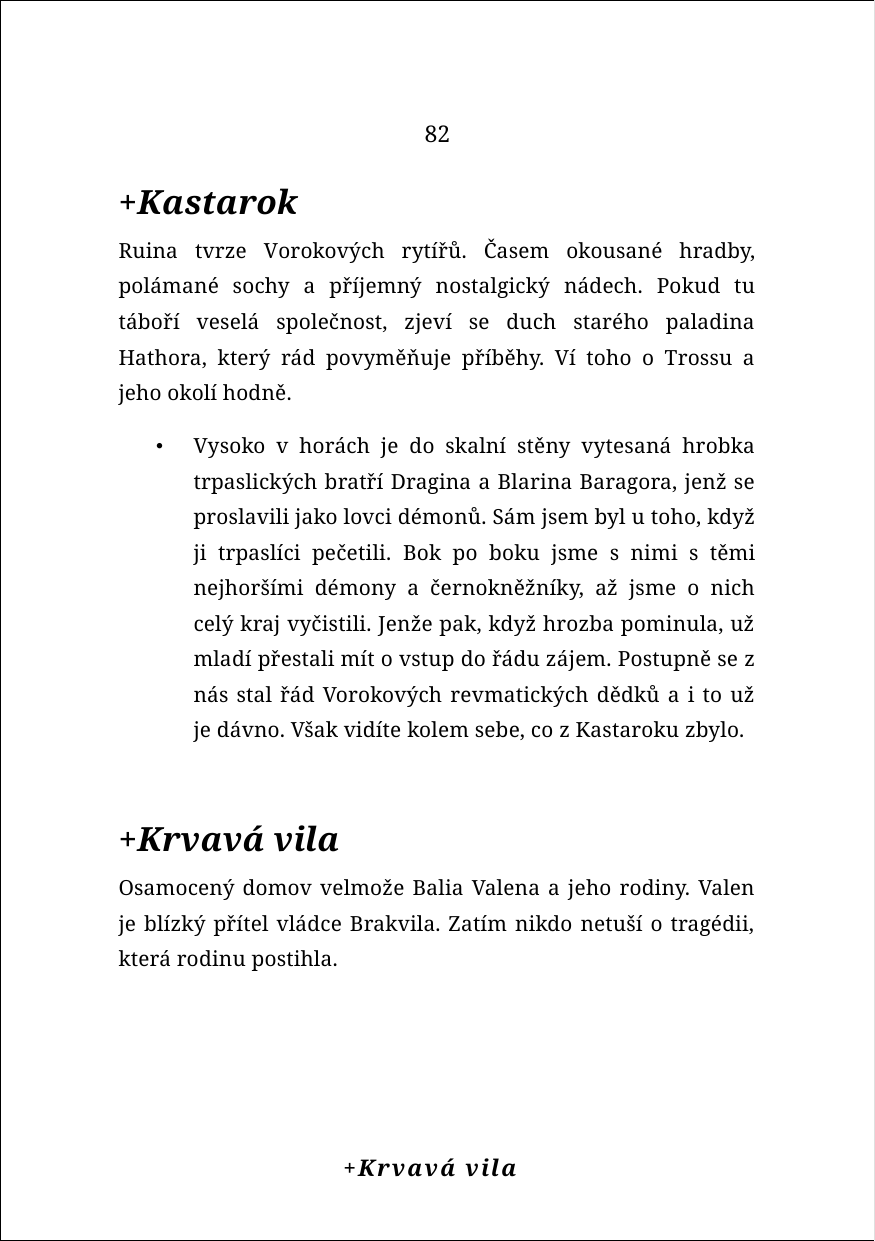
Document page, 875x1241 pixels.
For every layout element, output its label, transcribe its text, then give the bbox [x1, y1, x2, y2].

list Vysoko v horách je do skalní stěny vytesaná hrobka trpaslických bratří Dragina a Blarina Baragora, jenž se proslavili jako lovci démonů. Sám jsem byl u toho, když ji trpaslíci pečetili. Bok po boku jsme s nimi s těmi nejhoršími démony a černokněžníky, až jsme o nich celý kraj vyčistili. Jenže pak, když hrozba pominula, už mladí přestali mít o vstup do řádu zájem. Postupně se z nás stal řád Vorokových revmatických dědků a i to už je dávno. Však vidíte kolem sebe, co z Kastaroku zbylo. [156, 431, 756, 744]
subtitle +Krvavá vila [118, 816, 756, 862]
text Ruina tvrze Vorokových rytířů. Časem okousané hradby, polámané sochy a příjemný nostalgický nádech. Pokud tu táboří veselá společnost, zjeví se duch starého paladina Hathora, který rád povyměňuje příběhy. Ví toho o Trossu a jeho okolí hodně. [118, 236, 756, 407]
subtitle +Kastarok [118, 179, 756, 224]
text Osamocený domov velmože Balia Valena a jeho rodiny. Valen je blízký přítel vládce Brakvila. Zatím nikdo netuší o tragédii, která rodinu postihla. [118, 873, 756, 973]
